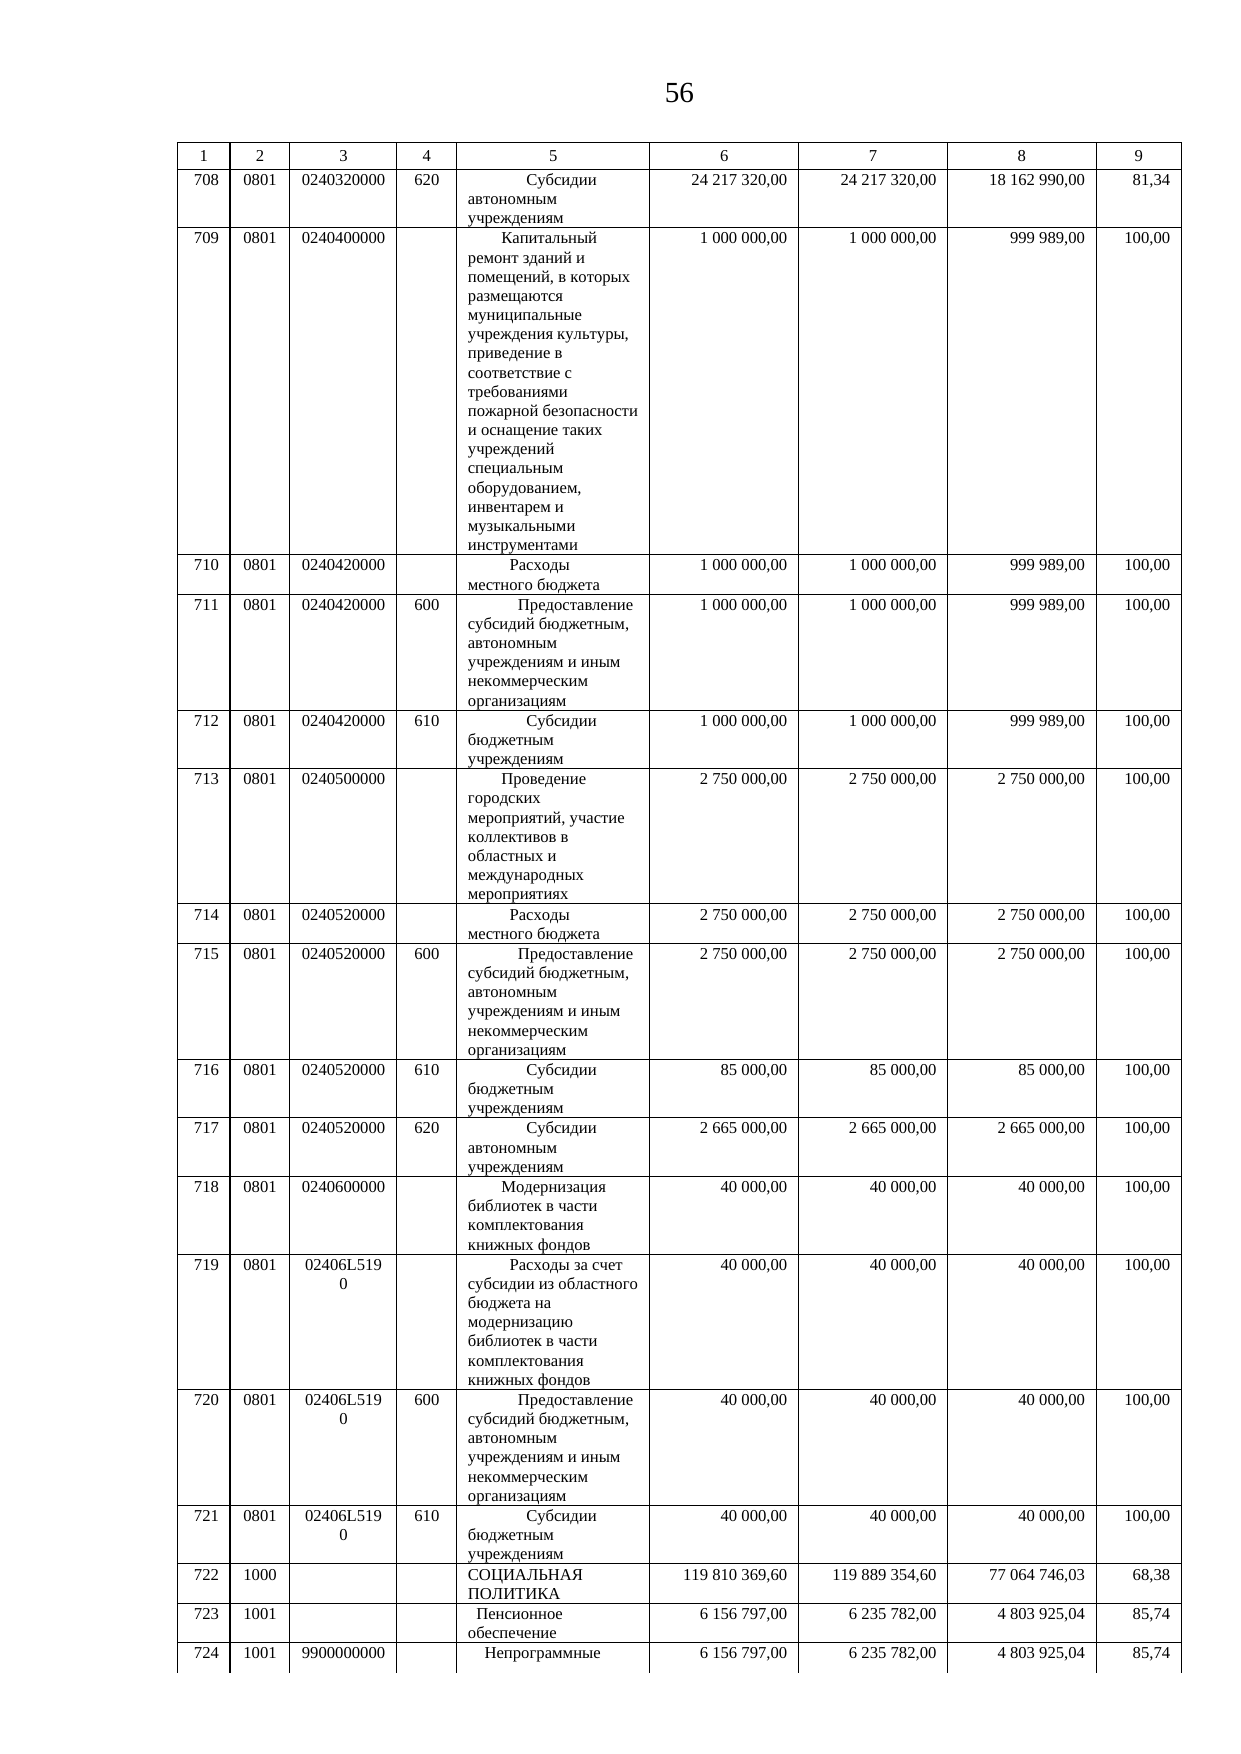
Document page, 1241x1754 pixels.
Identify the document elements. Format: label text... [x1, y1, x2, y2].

table_cell 620 [397, 1118, 456, 1176]
table_cell 100,00 [1097, 1255, 1181, 1389]
table_cell 6 156 797,00 [650, 1643, 798, 1673]
table_cell 1 000 000,00 [799, 555, 947, 593]
table_cell 0801 [231, 944, 289, 1059]
table_cell 100,00 [1097, 1060, 1181, 1117]
table_cell 40 000,00 [948, 1177, 1096, 1253]
table_cell Предоставление субсидий бюджетным, автономным учреждениям и иным некоммерческим организациям [457, 595, 649, 709]
table_cell 610 [397, 711, 456, 768]
table_header 5 [457, 143, 649, 169]
table_cell [397, 1604, 456, 1642]
table_cell 2 750 000,00 [948, 904, 1096, 943]
table_cell [397, 1177, 456, 1253]
table_cell 24 217 320,00 [650, 170, 798, 227]
table_cell Субсидии бюджетным учреждениям [457, 1060, 649, 1117]
table_cell 4 803 925,04 [948, 1643, 1096, 1673]
table_cell 610 [397, 1060, 456, 1117]
table_cell 1 000 000,00 [650, 595, 798, 709]
table_cell 2 750 000,00 [650, 944, 798, 1059]
table_cell Пенсионное обеспечение [457, 1604, 649, 1642]
table_cell 0240320000 [290, 170, 396, 227]
table_cell 2 665 000,00 [799, 1118, 947, 1176]
table_cell 721 [178, 1506, 229, 1563]
table_cell [397, 228, 456, 554]
table_cell [397, 769, 456, 903]
table_cell 1 000 000,00 [799, 711, 947, 768]
table_cell 2 750 000,00 [799, 904, 947, 943]
table_cell 0240500000 [290, 769, 396, 903]
table_cell 2 750 000,00 [948, 944, 1096, 1059]
table_cell 18 162 990,00 [948, 170, 1096, 227]
table_cell 0801 [231, 904, 289, 943]
table_cell 9900000000 [290, 1643, 396, 1673]
table_cell 24 217 320,00 [799, 170, 947, 227]
table_cell 709 [178, 228, 229, 554]
table_cell 6 235 782,00 [799, 1604, 947, 1642]
table_cell Субсидии бюджетным учреждениям [457, 711, 649, 768]
table_cell 999 989,00 [948, 555, 1096, 593]
table_cell 0240400000 [290, 228, 396, 554]
table_cell Расходы местного бюджета [457, 904, 649, 943]
table_cell СОЦИАЛЬНАЯ ПОЛИТИКА [457, 1564, 649, 1603]
table_cell 100,00 [1097, 228, 1181, 554]
table_cell [397, 1255, 456, 1389]
table_cell 600 [397, 1390, 456, 1505]
table_cell 610 [397, 1506, 456, 1563]
table_header 3 [290, 143, 396, 169]
table_cell 0801 [231, 711, 289, 768]
table_cell 100,00 [1097, 769, 1181, 903]
table_header 2 [231, 143, 289, 169]
table_cell 708 [178, 170, 229, 227]
table_cell 100,00 [1097, 1118, 1181, 1176]
table_cell [397, 904, 456, 943]
table_cell 2 665 000,00 [948, 1118, 1096, 1176]
table_cell 0801 [231, 555, 289, 593]
table_header 9 [1097, 143, 1181, 169]
table_cell 720 [178, 1390, 229, 1505]
table_cell 40 000,00 [650, 1390, 798, 1505]
table_cell 40 000,00 [799, 1255, 947, 1389]
table_cell 40 000,00 [650, 1255, 798, 1389]
table_cell 81,34 [1097, 170, 1181, 227]
table_cell 40 000,00 [948, 1506, 1096, 1563]
table_cell 100,00 [1097, 1506, 1181, 1563]
table_cell 40 000,00 [799, 1506, 947, 1563]
table_cell 1 000 000,00 [799, 595, 947, 709]
table_cell 0240600000 [290, 1177, 396, 1253]
table_cell 2 750 000,00 [799, 944, 947, 1059]
table_cell 0801 [231, 170, 289, 227]
table_cell 600 [397, 595, 456, 709]
table_cell 620 [397, 170, 456, 227]
table_cell 1 000 000,00 [650, 555, 798, 593]
table_cell 710 [178, 555, 229, 593]
table_cell 85,74 [1097, 1604, 1181, 1642]
table_cell 0240420000 [290, 595, 396, 709]
table_cell 723 [178, 1604, 229, 1642]
table_cell 100,00 [1097, 711, 1181, 768]
table_cell 6 156 797,00 [650, 1604, 798, 1642]
table_cell 722 [178, 1564, 229, 1603]
table_cell 999 989,00 [948, 711, 1096, 768]
table_cell 719 [178, 1255, 229, 1389]
table_cell 715 [178, 944, 229, 1059]
table_cell Субсидии бюджетным учреждениям [457, 1506, 649, 1563]
table_cell 0801 [231, 1255, 289, 1389]
table_cell Непрограммные [457, 1643, 649, 1673]
table_cell 717 [178, 1118, 229, 1176]
table_cell 0240420000 [290, 555, 396, 593]
table_cell Предоставление субсидий бюджетным, автономным учреждениям и иным некоммерческим организациям [457, 944, 649, 1059]
table_cell 2 750 000,00 [948, 769, 1096, 903]
table_cell Субсидии автономным учреждениям [457, 1118, 649, 1176]
table_cell 0240520000 [290, 1118, 396, 1176]
table_cell 1001 [231, 1604, 289, 1642]
table_cell 2 750 000,00 [799, 769, 947, 903]
table_cell 714 [178, 904, 229, 943]
table_cell 68,38 [1097, 1564, 1181, 1603]
table_cell 1000 [231, 1564, 289, 1603]
table_cell 85 000,00 [650, 1060, 798, 1117]
table_cell [397, 555, 456, 593]
table_cell 100,00 [1097, 904, 1181, 943]
table_cell 40 000,00 [799, 1177, 947, 1253]
table_cell 600 [397, 944, 456, 1059]
table_cell 0801 [231, 1177, 289, 1253]
table_cell 02406L5190 [290, 1255, 396, 1389]
table_cell 02406L5190 [290, 1506, 396, 1563]
table_header 1 [178, 143, 229, 169]
table_cell 100,00 [1097, 944, 1181, 1059]
table_cell 1 000 000,00 [650, 711, 798, 768]
table_header 6 [650, 143, 798, 169]
table_cell 2 750 000,00 [650, 769, 798, 903]
table_cell 713 [178, 769, 229, 903]
table_cell Модернизация библиотек в части комплектования книжных фондов [457, 1177, 649, 1253]
table_cell 6 235 782,00 [799, 1643, 947, 1673]
table_cell 0801 [231, 228, 289, 554]
table_cell 100,00 [1097, 1390, 1181, 1505]
table_cell 40 000,00 [650, 1177, 798, 1253]
table_header 8 [948, 143, 1096, 169]
table_cell 0240520000 [290, 944, 396, 1059]
table_cell [397, 1564, 456, 1603]
table_cell 711 [178, 595, 229, 709]
table_cell Расходы местного бюджета [457, 555, 649, 593]
table_cell 2 665 000,00 [650, 1118, 798, 1176]
table_cell 1 000 000,00 [799, 228, 947, 554]
table_cell 85 000,00 [799, 1060, 947, 1117]
table_cell 85 000,00 [948, 1060, 1096, 1117]
table_cell 85,74 [1097, 1643, 1181, 1673]
table_cell 100,00 [1097, 555, 1181, 593]
table_cell 0801 [231, 1390, 289, 1505]
table_cell 999 989,00 [948, 228, 1096, 554]
table_cell 0801 [231, 595, 289, 709]
table_cell 02406L5190 [290, 1390, 396, 1505]
table_cell Субсидии автономным учреждениям [457, 170, 649, 227]
table_cell 119 889 354,60 [799, 1564, 947, 1603]
table_cell 100,00 [1097, 1177, 1181, 1253]
table_cell 1 000 000,00 [650, 228, 798, 554]
table_cell 718 [178, 1177, 229, 1253]
table_cell 40 000,00 [948, 1390, 1096, 1505]
table_cell 0801 [231, 1060, 289, 1117]
table_cell 712 [178, 711, 229, 768]
table_cell 0240520000 [290, 1060, 396, 1117]
table_cell 0801 [231, 1118, 289, 1176]
table_header 4 [397, 143, 456, 169]
table_cell [397, 1643, 456, 1673]
table_cell 0240420000 [290, 711, 396, 768]
table_cell 40 000,00 [650, 1506, 798, 1563]
table_cell 724 [178, 1643, 229, 1673]
table_cell 0801 [231, 769, 289, 903]
table_cell 40 000,00 [799, 1390, 947, 1505]
table_cell 2 750 000,00 [650, 904, 798, 943]
table_cell 77 064 746,03 [948, 1564, 1096, 1603]
table_cell 999 989,00 [948, 595, 1096, 709]
table_cell [290, 1604, 396, 1642]
table_cell [290, 1564, 396, 1603]
table_cell 4 803 925,04 [948, 1604, 1096, 1642]
table_cell 119 810 369,60 [650, 1564, 798, 1603]
table_cell 40 000,00 [948, 1255, 1096, 1389]
table_cell 716 [178, 1060, 229, 1117]
table_cell 0801 [231, 1506, 289, 1563]
table_cell 0240520000 [290, 904, 396, 943]
table_cell 1001 [231, 1643, 289, 1673]
table_cell Проведение городских мероприятий, участие коллективов в областных и международных мероприятиях [457, 769, 649, 903]
table_cell Расходы за счет субсидии из областного бюджета на модернизацию библиотек в части комплектования книжных фондов [457, 1255, 649, 1389]
table_cell Предоставление субсидий бюджетным, автономным учреждениям и иным некоммерческим организациям [457, 1390, 649, 1505]
table_header 7 [799, 143, 947, 169]
table_cell Капитальный ремонт зданий и помещений, в которых размещаются муниципальные учреждения культуры, приведение в соответствие с требованиями пожарной безопасности и оснащение таких учреждений специальным оборудованием, инвентарем и музыкальными инструментами [457, 228, 649, 554]
table_cell 100,00 [1097, 595, 1181, 709]
